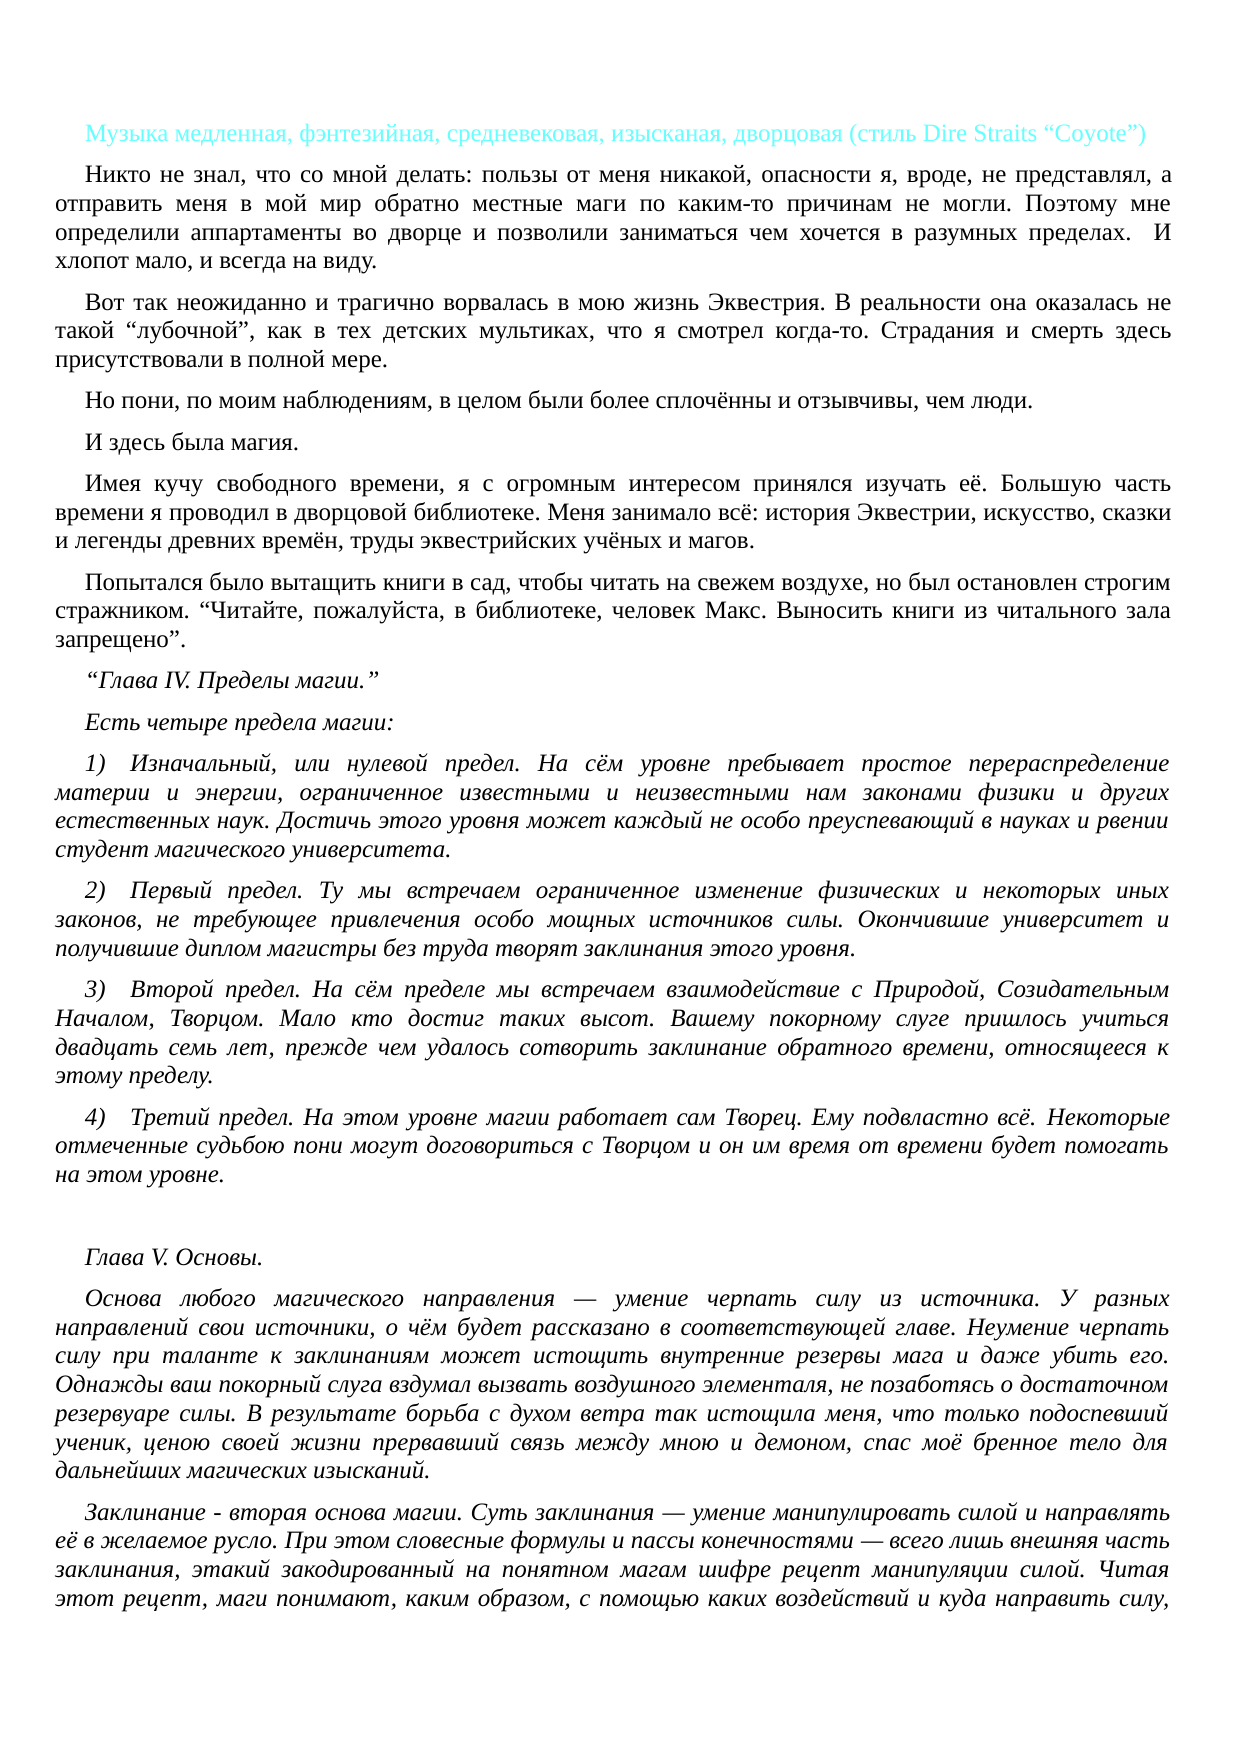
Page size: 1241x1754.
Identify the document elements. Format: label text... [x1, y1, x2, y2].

text Есть четыре предела магии: [55, 707, 1172, 736]
text Но пони, по моим наблюдениям, в целом были более сплочённы и отзывчивы, чем люди. [55, 386, 1172, 414]
text Попытался было вытащить книги в сад, чтобы читать на свежем воздухе, но был остановлен строгим стражником. “Читайте, пожалуйста, в библиотеке, человек Макс. Выносить книги из читального зала запрещено”. [55, 567, 1172, 653]
text Заклинание - вторая основа магии. Суть заклинания — умение манипулировать силой и направлять её в желаемое русло. При этом словесные формулы и пассы конечностями — всего лишь внешняя часть заклинания, этакий закодированный на понятном магам шифре рецепт манипуляции силой. Читая этот рецепт, маги понимают, каким образом, с помощью каких воздействий и куда направить силу, [55, 1497, 1172, 1612]
list Третий предел. На этом уровне магии работает сам Творец. Ему подвластно всё. Некоторые отмеченные судьбою пони могут договориться с Творцом и он им время от времени будет помогать на этом уровне. [55, 1102, 1172, 1188]
text И здесь была магия. [55, 427, 1172, 456]
text “Глава IV. Пределы магии.” [55, 666, 1172, 694]
text Основа любого магического направления — умение черпать силу из источника. У разных направлений свои источники, о чём будет рассказано в соответствующей главе. Неумение черпать силу при таланте к заклинаниям может истощить внутренние резервы мага и даже убить его. Однажды ваш покорный слуга вздумал вызвать воздушного элементаля, не позаботясь о достаточном резервуаре силы. В результате борьба с духом ветра так истощила меня, что только подоспевший ученик, ценою своей жизни прервавший связь между мною и демоном, спас моё бренное тело для дальнейших магических изысканий. [55, 1283, 1172, 1484]
text Вот так неожиданно и трагично ворвалась в мою жизнь Эквестрия. В реальности она оказалась не такой “лубочной”, как в тех детских мультиках, что я смотрел когда-то. Страдания и смерть здесь присутствовали в полной мере. [55, 287, 1172, 373]
list Второй предел. На сём пределе мы встречаем взаимодействие с Природой, Созидательным Началом, Творцом. Мало кто достиг таких высот. Вашему покорному слуге пришлось учиться двадцать семь лет, прежде чем удалось сотворить заклинание обратного времени, относящееся к этому пределу. [55, 974, 1172, 1089]
text Имея кучу свободного времени, я с огромным интересом принялся изучать её. Большую часть времени я проводил в дворцовой библиотеке. Меня занимало всё: история Эквестрии, искусство, сказки и легенды древних времён, труды эквестрийских учёных и магов. [55, 468, 1172, 554]
list Изначальный, или нулевой предел. На сём уровне пребывает простое перераспределение материи и энергии, ограниченное известными и неизвестными нам законами физики и других естественных наук. Достичь этого уровня может каждый не особо преуспевающий в науках и рвении студент магического университета. [55, 748, 1172, 863]
list Первый предел. Ту мы встречаем ограниченное изменение физических и некоторых иных законов, не требующее привлечения особо мощных источников силы. Окончившие университет и получившие диплом магистры без труда творят заклинания этого уровня. [55, 876, 1172, 962]
text Глава V. Основы. [55, 1242, 1172, 1271]
text Никто не знал, что со мной делать: пользы от меня никакой, опасности я, вроде, не представлял, а отправить меня в мой мир обратно местные маги по каким-то причинам не могли. Поэтому мне определили аппартаменты во дворце и позволили заниматься чем хочется в разумных пределах. И хлопот мало, и всегда на виду. [55, 159, 1172, 274]
text Музыка медленная, фэнтезийная, средневековая, изысканая, дворцовая (стиль Dire Straits “Coyote”) [55, 118, 1172, 147]
